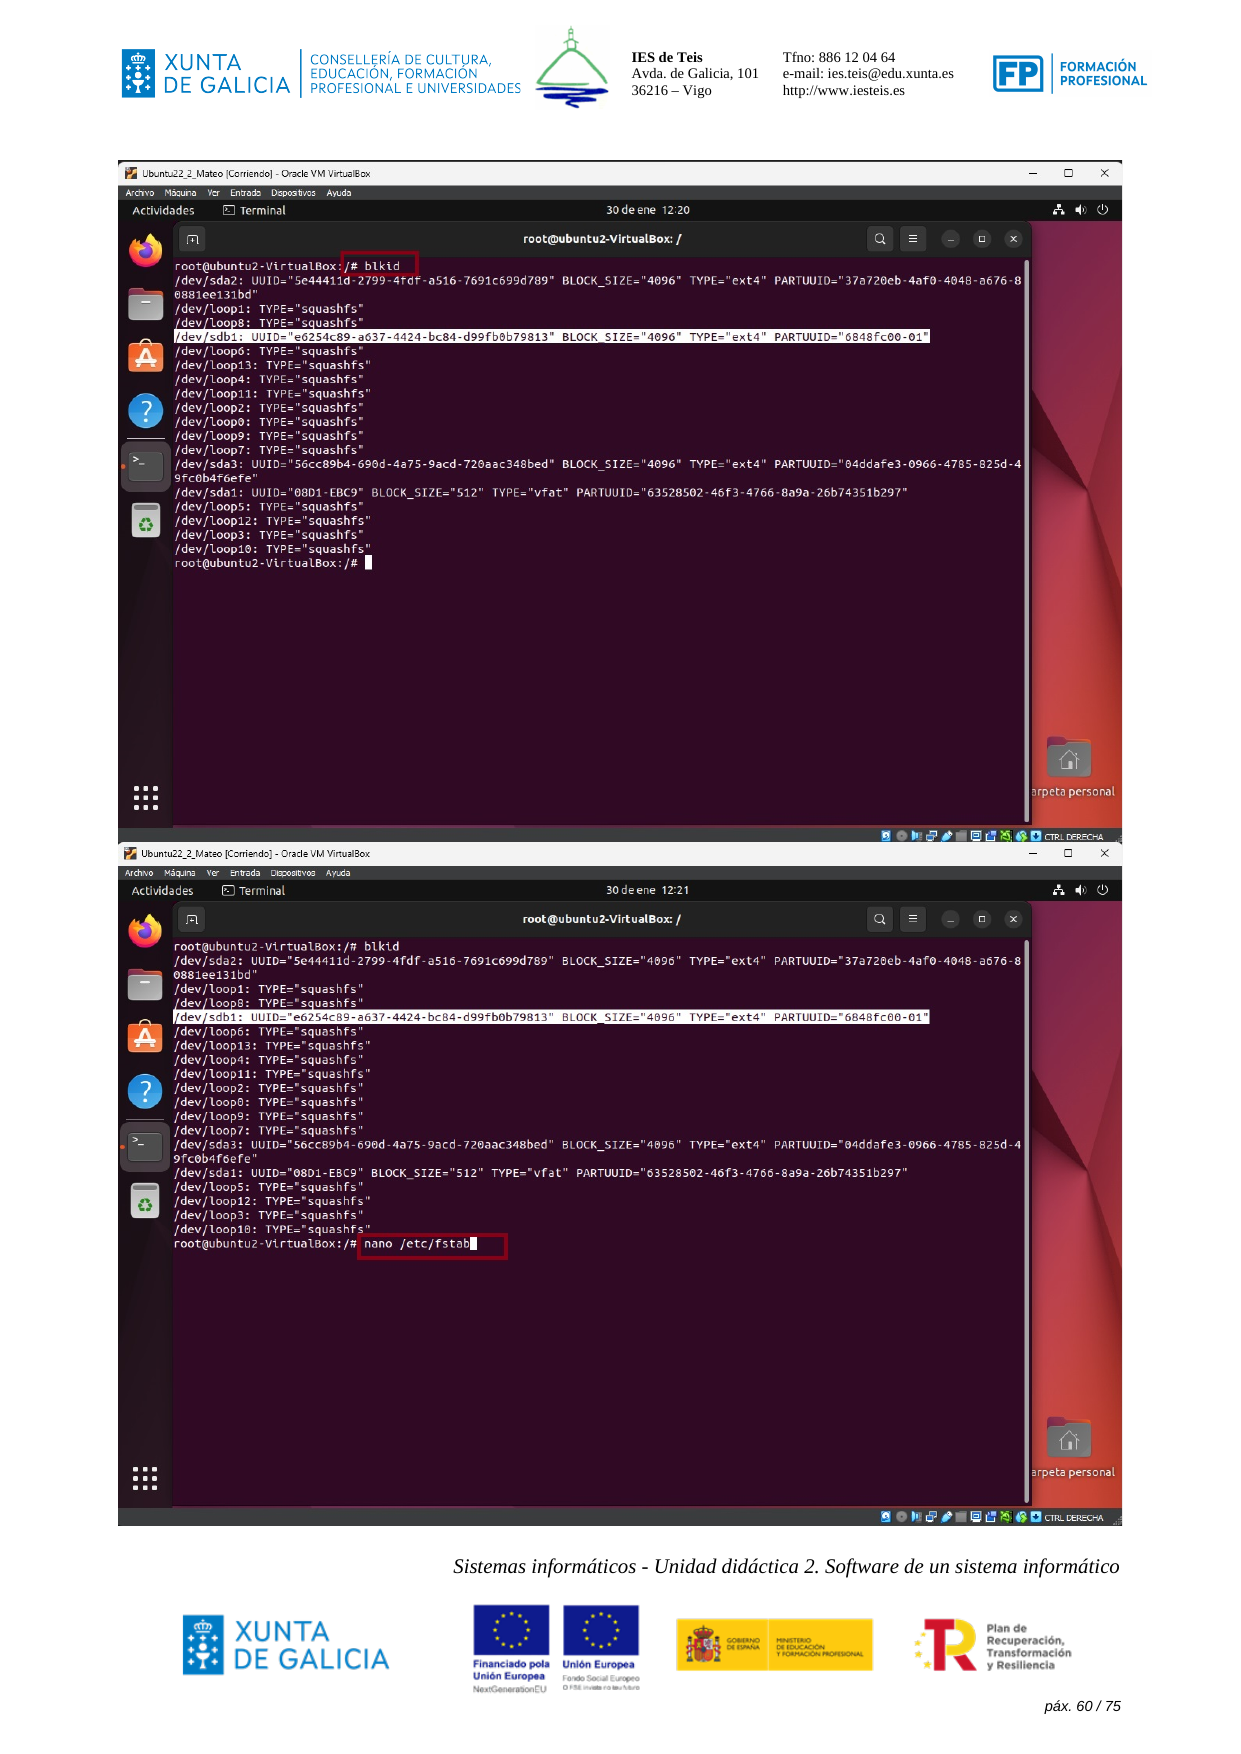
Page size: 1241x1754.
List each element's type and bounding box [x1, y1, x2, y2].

picture [989, 50, 1153, 97]
picture [534, 25, 611, 110]
picture [121, 49, 521, 98]
picture [118, 160, 1123, 1526]
picture [182, 1593, 1085, 1700]
